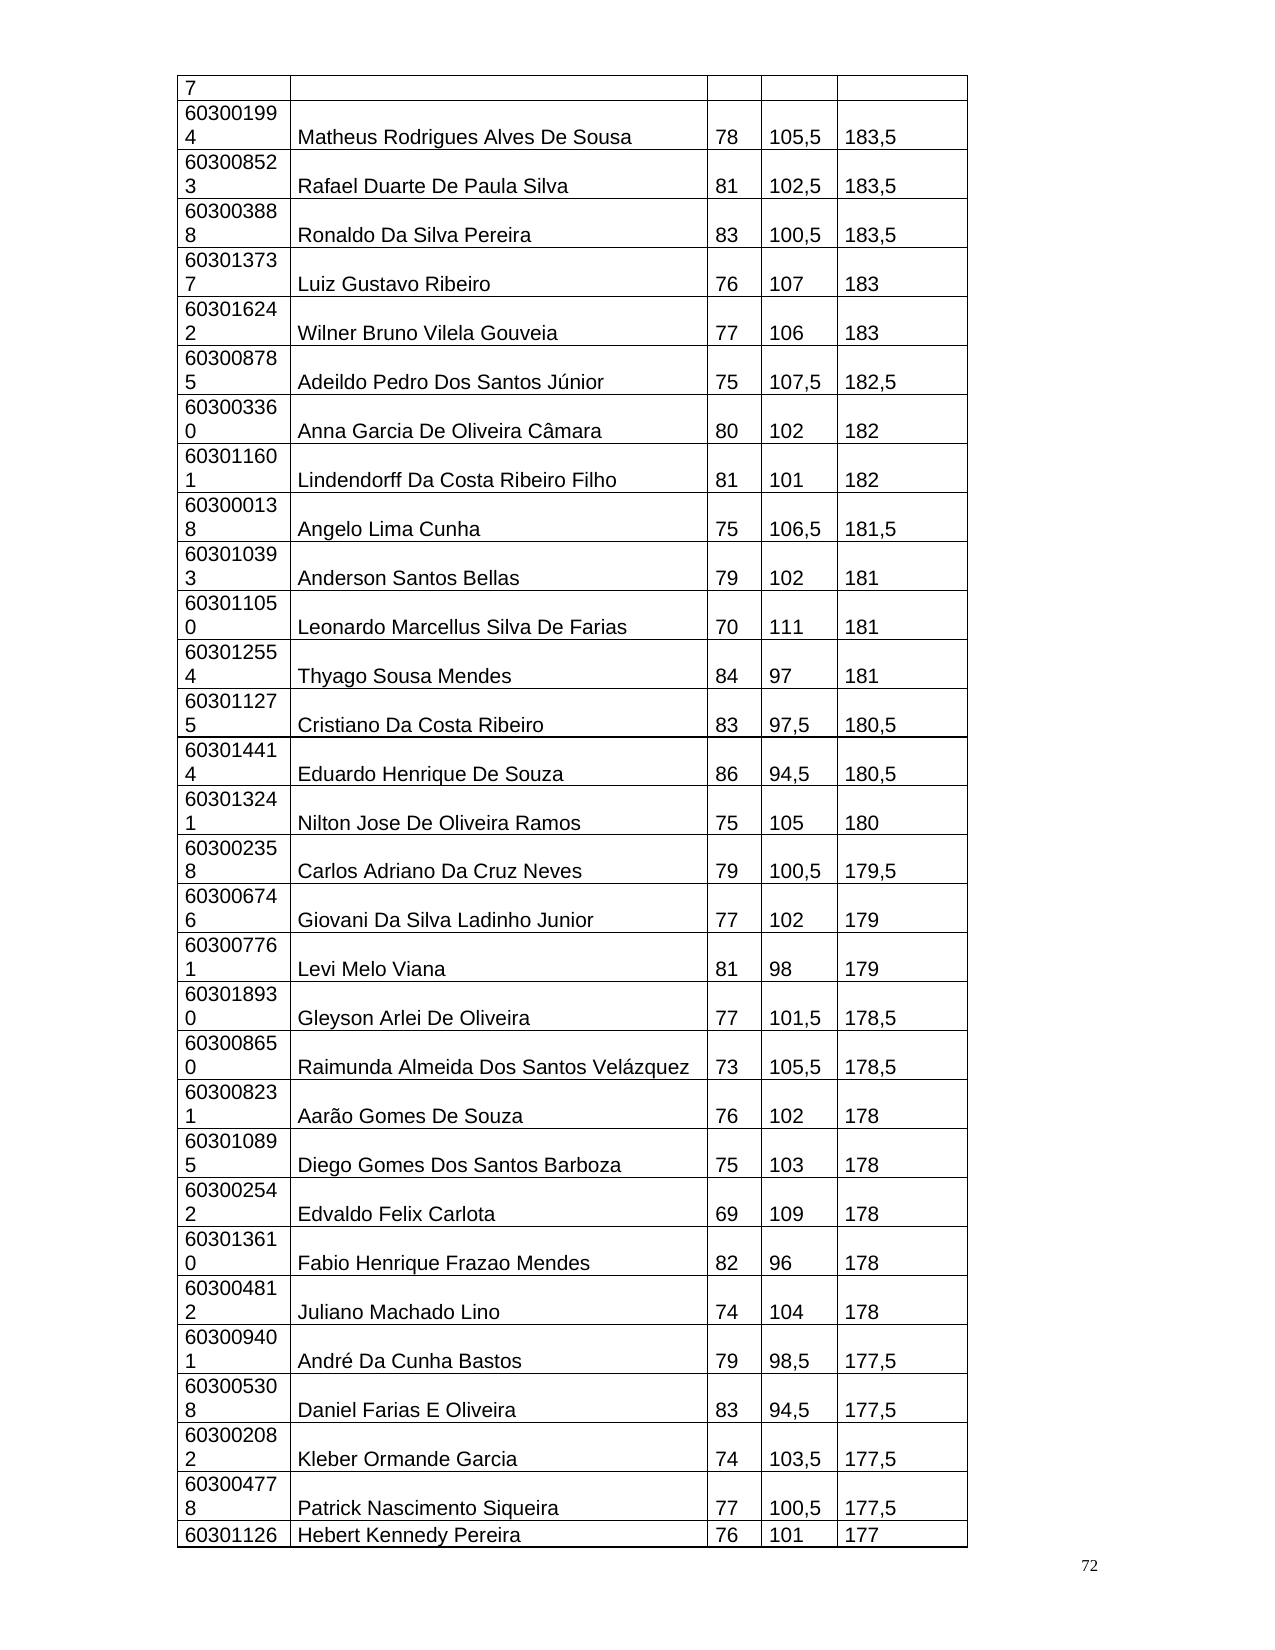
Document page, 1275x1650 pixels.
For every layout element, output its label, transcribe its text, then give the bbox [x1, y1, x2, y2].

table_cell Raimunda Almeida Dos Santos Velázquez [291, 1031, 707, 1079]
table_cell 603016242 [178, 297, 290, 345]
table_cell 81 [708, 444, 761, 492]
table_cell 603011050 [178, 591, 290, 638]
table_cell 74 [708, 1423, 761, 1471]
table_cell 177 [838, 1521, 967, 1546]
table_cell 104 [762, 1276, 837, 1324]
table_cell 179,5 [838, 835, 967, 883]
table_cell 82 [708, 1227, 761, 1275]
table_cell Giovani Da Silva Ladinho Junior [291, 884, 707, 932]
table_cell 603008523 [178, 150, 290, 198]
table_cell 70 [708, 591, 761, 638]
table_cell Matheus Rodrigues Alves De Sousa [291, 101, 707, 149]
table_cell Leonardo Marcellus Silva De Farias [291, 591, 707, 638]
table_cell 603011601 [178, 444, 290, 492]
table_cell André Da Cunha Bastos [291, 1325, 707, 1373]
table_cell [762, 76, 837, 100]
table_cell Gleyson Arlei De Oliveira [291, 982, 707, 1030]
table_cell 98 [762, 933, 837, 981]
table_cell 179 [838, 884, 967, 932]
table_cell 177,5 [838, 1423, 967, 1471]
table_cell 180,5 [838, 738, 967, 785]
table_cell 603003360 [178, 395, 290, 443]
table_cell 183,5 [838, 101, 967, 149]
table_cell 603014414 [178, 738, 290, 785]
table_cell 180,5 [838, 689, 967, 736]
table_cell 177,5 [838, 1472, 967, 1520]
table_cell 603008785 [178, 346, 290, 394]
table_cell 75 [708, 493, 761, 541]
table_cell 178 [838, 1080, 967, 1128]
table_cell 77 [708, 297, 761, 345]
table_cell 177,5 [838, 1325, 967, 1373]
table_cell 603002542 [178, 1178, 290, 1226]
table_cell 80 [708, 395, 761, 443]
table_cell 102 [762, 884, 837, 932]
table_cell 183 [838, 248, 967, 296]
table_cell 79 [708, 835, 761, 883]
table_cell 81 [708, 150, 761, 198]
table_cell 180 [838, 786, 967, 834]
table_cell 98,5 [762, 1325, 837, 1373]
table_cell 73 [708, 1031, 761, 1079]
table_cell 603005308 [178, 1374, 290, 1422]
table_cell 83 [708, 1374, 761, 1422]
table_cell Levi Melo Viana [291, 933, 707, 981]
table_cell Thyago Sousa Mendes [291, 640, 707, 687]
table_cell 103,5 [762, 1423, 837, 1471]
table_cell 75 [708, 1129, 761, 1177]
table_cell 182 [838, 395, 967, 443]
table_cell 94,5 [762, 738, 837, 785]
table_cell 100,5 [762, 1472, 837, 1520]
table_cell [708, 76, 761, 100]
table_cell [838, 76, 967, 100]
table_cell 178 [838, 1227, 967, 1275]
table_cell Juliano Machado Lino [291, 1276, 707, 1324]
table_cell Daniel Farias E Oliveira [291, 1374, 707, 1422]
table_cell 107,5 [762, 346, 837, 394]
table_cell 97,5 [762, 689, 837, 736]
table_cell 101 [762, 444, 837, 492]
table_cell 79 [708, 542, 761, 589]
table_cell Aarão Gomes De Souza [291, 1080, 707, 1128]
table_cell 603002082 [178, 1423, 290, 1471]
table_cell 181,5 [838, 493, 967, 541]
table_cell 83 [708, 199, 761, 247]
table_cell Kleber Ormande Garcia [291, 1423, 707, 1471]
table_cell 603008650 [178, 1031, 290, 1079]
table_cell 111 [762, 591, 837, 638]
table_cell 182 [838, 444, 967, 492]
table_cell 77 [708, 982, 761, 1030]
table_cell 182,5 [838, 346, 967, 394]
table_cell 181 [838, 640, 967, 687]
table_cell Carlos Adriano Da Cruz Neves [291, 835, 707, 883]
table_cell Ronaldo Da Silva Pereira [291, 199, 707, 247]
table_cell 178 [838, 1276, 967, 1324]
table_cell 106,5 [762, 493, 837, 541]
table_cell 178,5 [838, 982, 967, 1030]
table_cell 7 [178, 76, 290, 100]
table_cell Eduardo Henrique De Souza [291, 738, 707, 785]
table_cell 105,5 [762, 1031, 837, 1079]
table_cell 179 [838, 933, 967, 981]
table_cell 102 [762, 542, 837, 589]
table_cell 603010393 [178, 542, 290, 589]
table_cell 101,5 [762, 982, 837, 1030]
table_cell 75 [708, 346, 761, 394]
table_cell Luiz Gustavo Ribeiro [291, 248, 707, 296]
table_cell 603006746 [178, 884, 290, 932]
table_cell 603009401 [178, 1325, 290, 1373]
table_cell 102 [762, 1080, 837, 1128]
table_cell 603013610 [178, 1227, 290, 1275]
table_cell [291, 76, 707, 100]
table_cell Angelo Lima Cunha [291, 493, 707, 541]
table_cell 603003888 [178, 199, 290, 247]
table_cell 69 [708, 1178, 761, 1226]
table_cell 77 [708, 884, 761, 932]
table_cell Patrick Nascimento Siqueira [291, 1472, 707, 1520]
table_cell 109 [762, 1178, 837, 1226]
table_cell 83 [708, 689, 761, 736]
table_cell Fabio Henrique Frazao Mendes [291, 1227, 707, 1275]
table_cell 603004778 [178, 1472, 290, 1520]
table_cell 75 [708, 786, 761, 834]
table_cell 603002358 [178, 835, 290, 883]
table_cell Wilner Bruno Vilela Gouveia [291, 297, 707, 345]
table_cell 603011275 [178, 689, 290, 736]
table_cell 76 [708, 1080, 761, 1128]
table_cell Edvaldo Felix Carlota [291, 1178, 707, 1226]
table_cell 94,5 [762, 1374, 837, 1422]
table_cell 106 [762, 297, 837, 345]
table_cell 183 [838, 297, 967, 345]
table_cell 102,5 [762, 150, 837, 198]
table_cell 76 [708, 1521, 761, 1546]
table_cell 84 [708, 640, 761, 687]
table_cell 603004812 [178, 1276, 290, 1324]
table_cell 603012554 [178, 640, 290, 687]
table_cell 81 [708, 933, 761, 981]
table_cell Nilton Jose De Oliveira Ramos [291, 786, 707, 834]
table_cell 177,5 [838, 1374, 967, 1422]
table_cell Anna Garcia De Oliveira Câmara [291, 395, 707, 443]
table_cell 77 [708, 1472, 761, 1520]
table_cell Diego Gomes Dos Santos Barboza [291, 1129, 707, 1177]
table_cell Adeildo Pedro Dos Santos Júnior [291, 346, 707, 394]
table_cell 86 [708, 738, 761, 785]
table_cell 603010895 [178, 1129, 290, 1177]
table_cell 76 [708, 248, 761, 296]
table_cell 105,5 [762, 101, 837, 149]
table_cell 100,5 [762, 835, 837, 883]
table_cell 178,5 [838, 1031, 967, 1079]
table_cell 178 [838, 1178, 967, 1226]
table_cell 603001994 [178, 101, 290, 149]
table_cell 74 [708, 1276, 761, 1324]
table_cell 79 [708, 1325, 761, 1373]
table_cell 183,5 [838, 199, 967, 247]
table_cell Anderson Santos Bellas [291, 542, 707, 589]
table_cell 100,5 [762, 199, 837, 247]
table_cell Cristiano Da Costa Ribeiro [291, 689, 707, 736]
table_cell 603013737 [178, 248, 290, 296]
table_cell Rafael Duarte De Paula Silva [291, 150, 707, 198]
table_cell 107 [762, 248, 837, 296]
table_cell 60301126 [178, 1521, 290, 1546]
table_cell 101 [762, 1521, 837, 1546]
table_cell 603018930 [178, 982, 290, 1030]
table_cell 603000138 [178, 493, 290, 541]
table_cell 603013241 [178, 786, 290, 834]
table_cell Lindendorff Da Costa Ribeiro Filho [291, 444, 707, 492]
table_cell Hebert Kennedy Pereira [291, 1521, 707, 1546]
table_cell 97 [762, 640, 837, 687]
table_cell 181 [838, 542, 967, 589]
table_cell 603008231 [178, 1080, 290, 1128]
table_cell 105 [762, 786, 837, 834]
table_cell 178 [838, 1129, 967, 1177]
table_cell 102 [762, 395, 837, 443]
table_cell 103 [762, 1129, 837, 1177]
table_cell 78 [708, 101, 761, 149]
table_cell 603007761 [178, 933, 290, 981]
table_cell 96 [762, 1227, 837, 1275]
table_cell 183,5 [838, 150, 967, 198]
table_cell 181 [838, 591, 967, 638]
